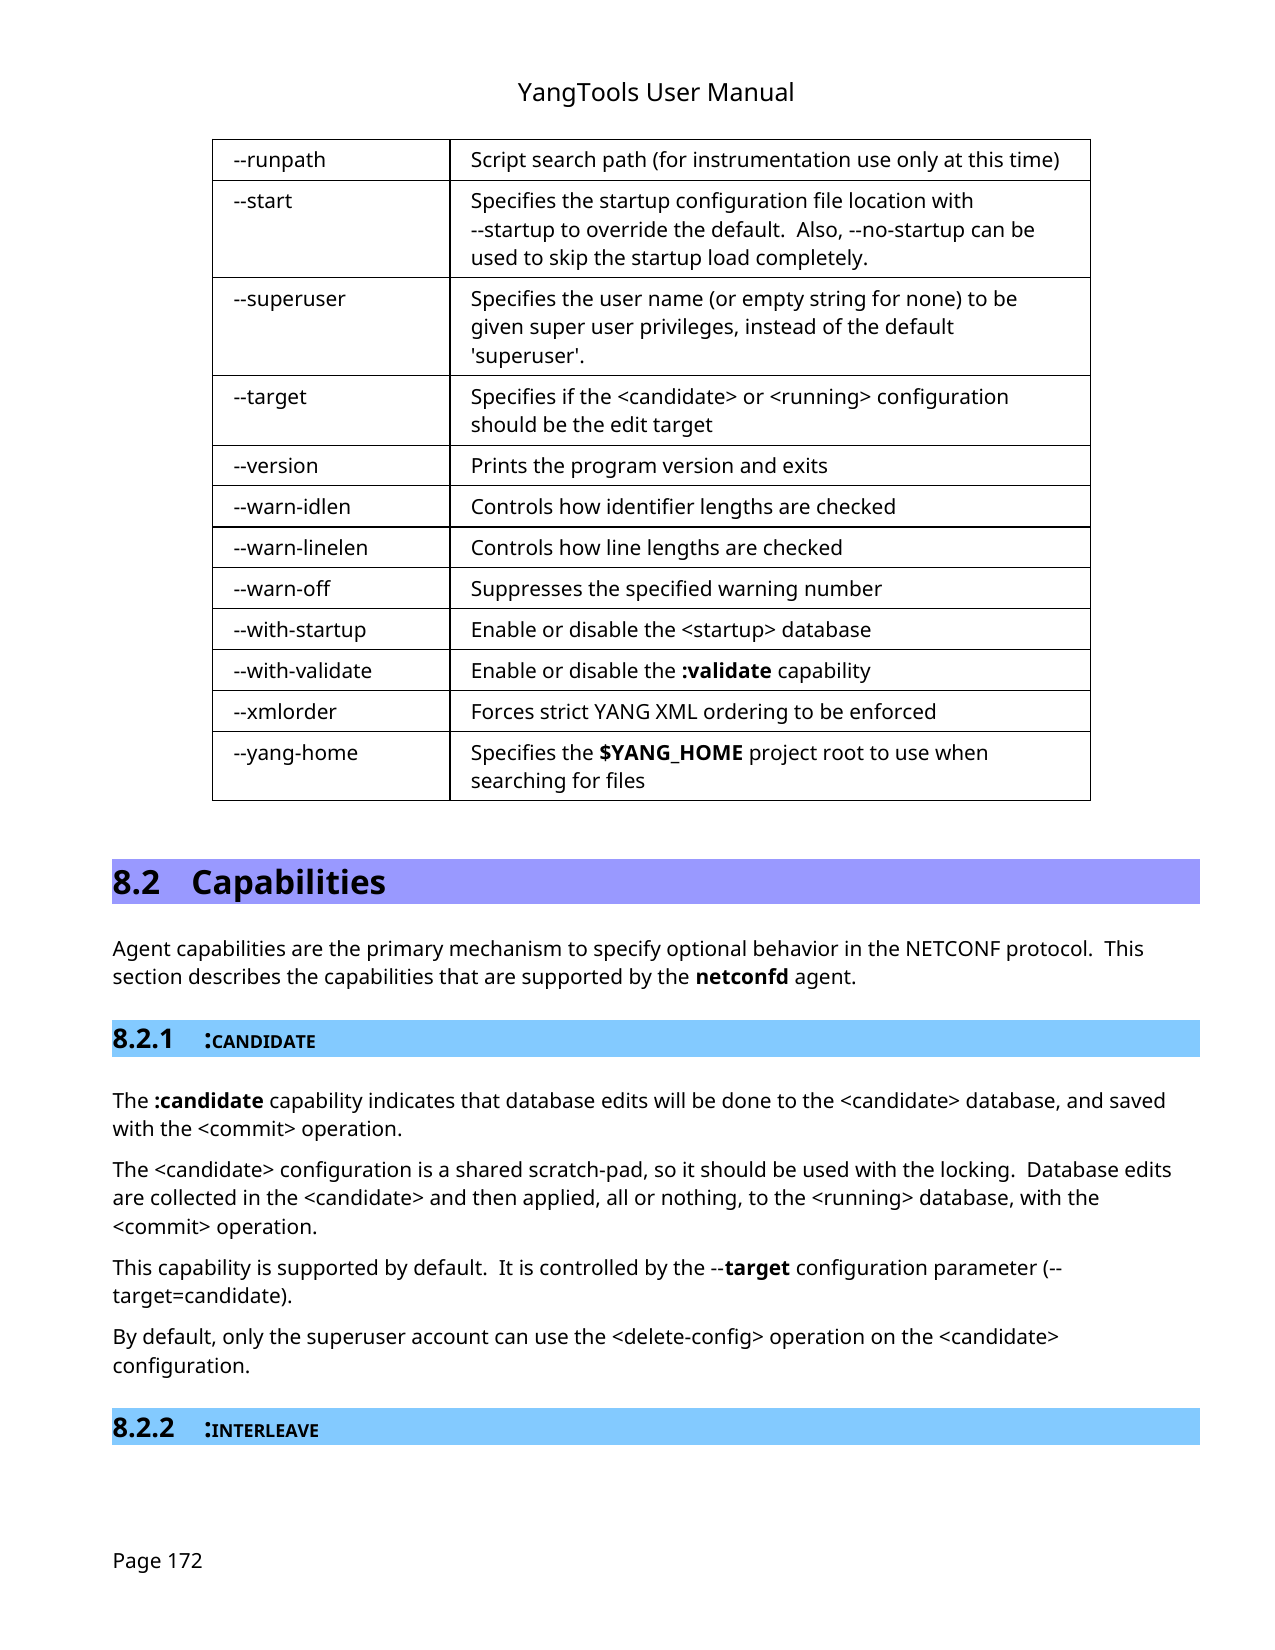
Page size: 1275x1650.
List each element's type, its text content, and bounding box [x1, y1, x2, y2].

table_cell Specifies the user name (or empty string for none) to be given super user privileges, instead of the default 'superuser'. [451, 278, 1090, 375]
table_cell Enable or disable the <startup> database [451, 609, 1090, 649]
table_cell Script search path (for instrumentation use only at this time) [451, 140, 1090, 179]
table_cell Controls how line lengths are checked [451, 528, 1090, 567]
table_cell --xmlorder [213, 691, 449, 731]
text The <candidate> configuration is a shared scratch-pad, so it should be used with the locking. Database edits are collected in the <candidate> and then applied, all or nothing, to the <running> database, with the <commit> operation. [112, 1155, 1200, 1240]
text This capability is supported by default. It is controlled by the --target configuration parameter (--target=candidate). [112, 1253, 1200, 1310]
table_cell --target [213, 376, 449, 444]
table_cell Specifies if the <candidate> or <running> configuration should be the edit target [451, 376, 1090, 444]
table_cell Controls how identifier lengths are checked [451, 486, 1090, 526]
text The :candidate capability indicates that database edits will be done to the <candidate> database, and saved with the <commit> operation. [112, 1086, 1200, 1143]
table_cell --warn-off [213, 568, 449, 608]
table_cell Specifies the startup configuration file location with --startup to override the default. Also, --no-startup can be used to skip the startup load completely. [451, 181, 1090, 277]
table_cell --runpath [213, 140, 449, 179]
subtitle Capabilities [112, 859, 1200, 904]
table_cell Prints the program version and exits [451, 446, 1090, 485]
table_cell --yang-home [213, 732, 449, 800]
table_cell --with-startup [213, 609, 449, 649]
text Agent capabilities are the primary mechanism to specify optional behavior in the NETCONF protocol. This section describes the capabilities that are supported by the netconfd agent. [112, 934, 1200, 991]
table_cell Enable or disable the :validate capability [451, 650, 1090, 690]
table_cell --superuser [213, 278, 449, 375]
table_cell Suppresses the specified warning number [451, 568, 1090, 608]
table_cell --version [213, 446, 449, 485]
table_cell Specifies the $YANG_HOME project root to use when searching for files [451, 732, 1090, 800]
table_cell --with-validate [213, 650, 449, 690]
text By default, only the superuser account can use the <delete-config> operation on the <candidate> configuration. [112, 1322, 1200, 1379]
table_cell --warn-idlen [213, 486, 449, 526]
table_cell --warn-linelen [213, 528, 449, 567]
table_cell Forces strict YANG XML ordering to be enforced [451, 691, 1090, 731]
table_cell --start [213, 181, 449, 277]
subtitle :candidate [112, 1020, 1200, 1057]
subtitle :interleave [112, 1408, 1200, 1445]
